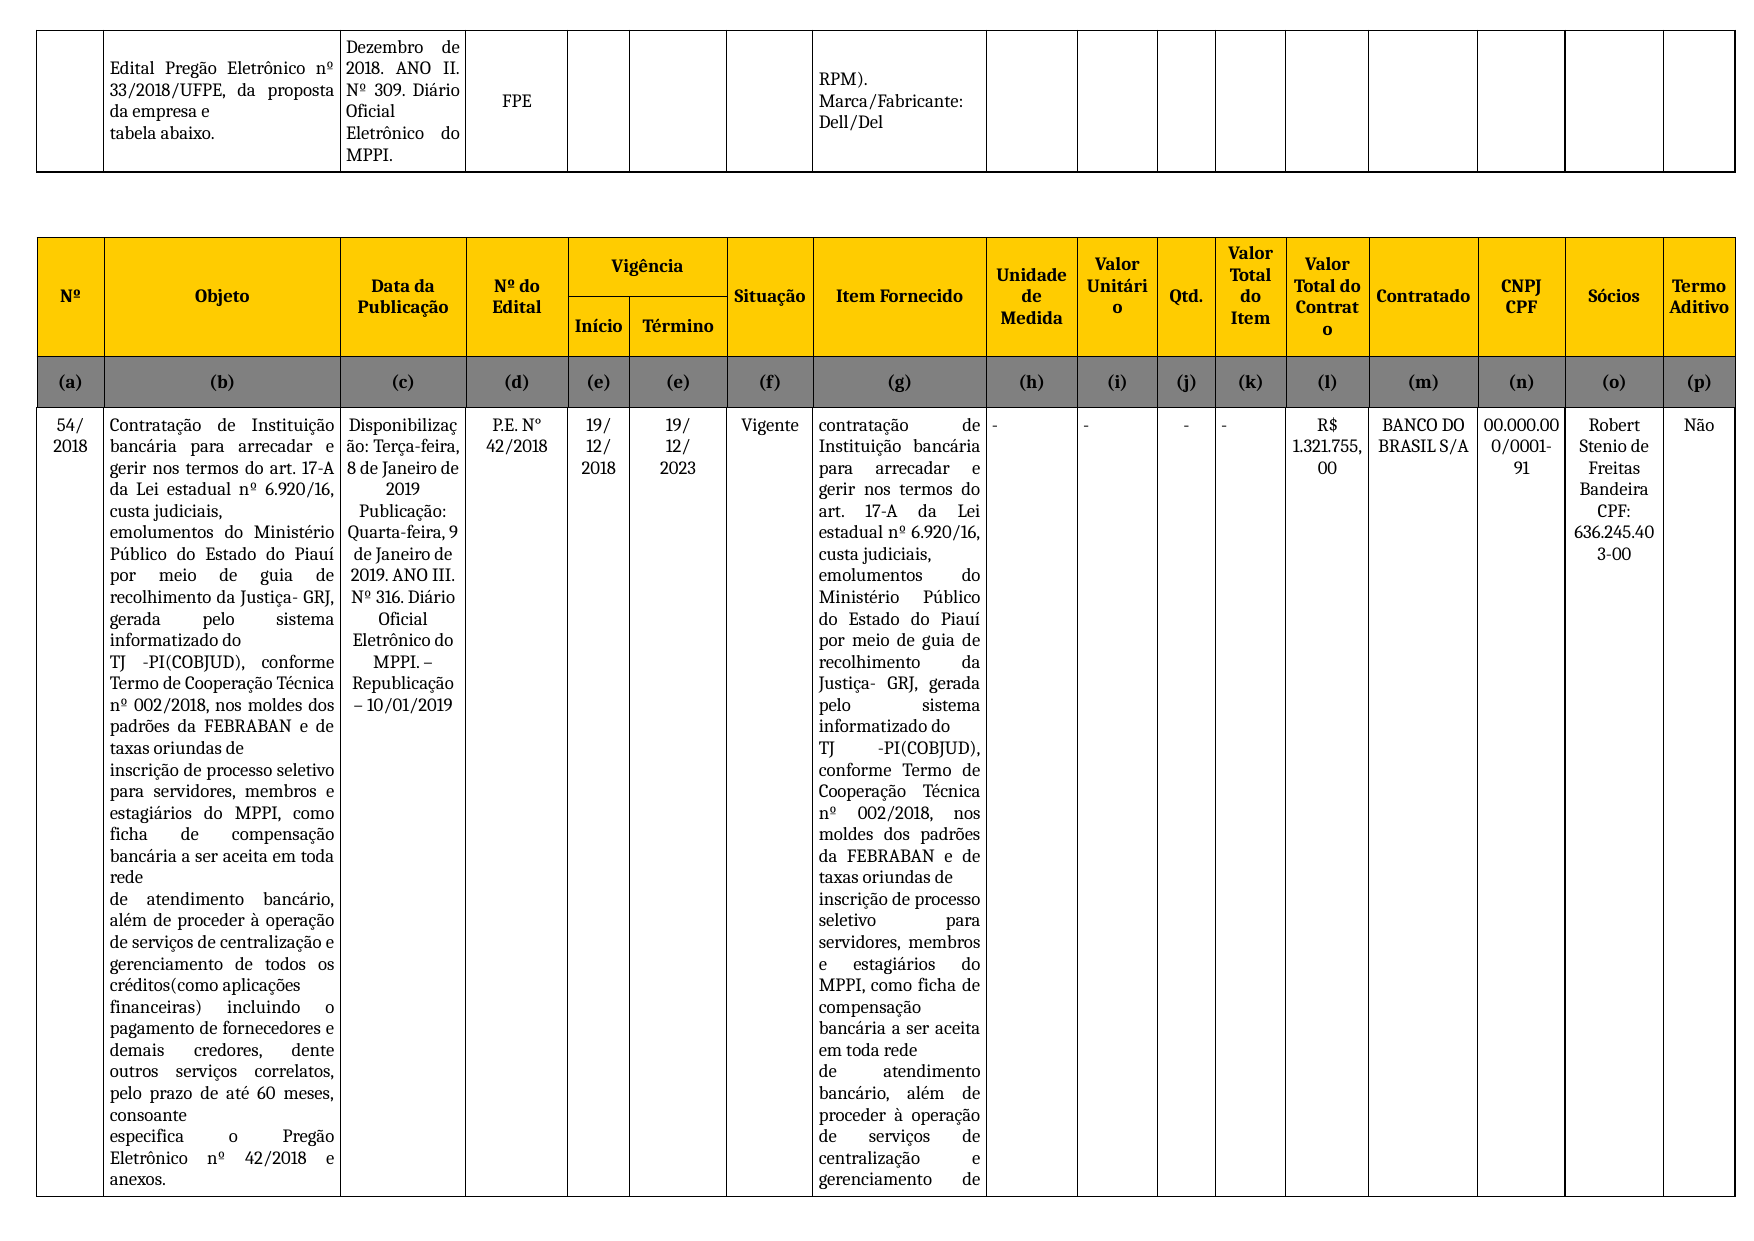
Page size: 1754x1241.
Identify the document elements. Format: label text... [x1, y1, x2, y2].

table_cell [1078, 31, 1157, 171]
table_header Item Fornecido [814, 238, 986, 356]
table_cell (i) [1078, 357, 1157, 407]
table_cell BANCO DO BRASIL S/A [1369, 408, 1477, 1196]
table_header Valor Total do Contrato [1287, 238, 1369, 356]
table_cell [1664, 31, 1734, 171]
table_header Nº [38, 238, 104, 356]
table_cell [987, 31, 1077, 171]
table_cell (c) [341, 357, 466, 407]
table_cell 54/ 2018 [37, 408, 103, 1196]
table_cell (g) [814, 357, 986, 407]
table_cell (l) [1287, 357, 1369, 407]
table_cell [1216, 31, 1285, 171]
table_cell 19/ 12/ 2018 [568, 408, 629, 1196]
table_cell (e) [630, 357, 727, 407]
table_cell Não [1664, 408, 1734, 1196]
table_cell (p) [1664, 357, 1735, 407]
table_cell [727, 31, 812, 171]
table_cell Robert Stenio de Freitas Bandeira CPF: 636.245.403-00 [1566, 408, 1663, 1196]
table_cell Dezembro de 2018. ANO II. Nº 309. Diário Oficial Eletrônico do MPPI. [341, 31, 465, 171]
table_cell contratação de Instituição bancária para arrecadar e gerir nos termos do art. 17-A da Lei estadual nº 6.920/16, custa judiciais, emolumentos do Ministério Público do Estado do Piauí por meio de guia de recolhimento da Justiça- GRJ, gerada pelo sistema informatizado do TJ -PI(COBJUD), conforme Termo de Cooperação Técnica nº 002/2018, nos moldes dos padrões da FEBRABAN e de taxas oriundas de inscrição de processo seletivo para servidores, membros e estagiários do MPPI, como ficha de compensação bancária a ser aceita em toda rede de atendimento bancário, além de proceder à operação de serviços de centralização e gerenciamento de [813, 408, 986, 1196]
table_cell FPE [466, 31, 567, 171]
table_cell [1158, 31, 1215, 171]
table_cell Término [630, 297, 727, 356]
table_header Contratado [1370, 238, 1478, 356]
table_header Data da Publicação [341, 238, 466, 356]
table_cell (m) [1370, 357, 1478, 407]
table_cell [1369, 31, 1477, 171]
table_cell (j) [1158, 357, 1215, 407]
table_cell R$ 1.321.755,00 [1286, 408, 1368, 1196]
table_cell (e) [569, 357, 629, 407]
table_header CNPJ CPF [1479, 238, 1565, 356]
table_header Unidade de Medida [987, 238, 1077, 356]
table_header Sócios [1566, 238, 1663, 356]
table_cell [1286, 31, 1368, 171]
table_cell RPM). Marca/Fabricante: Dell/Del [813, 31, 986, 171]
table_cell [630, 31, 726, 171]
table_cell Edital Pregão Eletrônico nº 33/2018/UFPE, da proposta da empresa e tabela abaixo. [104, 31, 340, 171]
table_cell [568, 31, 629, 171]
table_header Qtd. [1158, 238, 1215, 356]
table_cell (d) [467, 357, 568, 407]
table_header Termo Aditivo [1664, 238, 1735, 356]
table_cell - [1216, 408, 1285, 1196]
table_cell - [1158, 408, 1215, 1196]
table_header Valor Total do Item [1216, 238, 1286, 356]
table_cell (f) [728, 357, 813, 407]
table_cell Disponibilização: Terça-feira, 8 de Janeiro de 2019 Publicação: Quarta-feira, 9 de Janeiro de 2019. ANO III. Nº 316. Diário Oficial Eletrônico do MPPI. – Republicação – 10/01/2019 [341, 408, 465, 1196]
table_cell - [987, 408, 1077, 1196]
table_cell (b) [105, 357, 340, 407]
table_cell Início [569, 297, 629, 356]
table_cell (k) [1216, 357, 1286, 407]
table_header Vigência [569, 238, 727, 296]
table_header Valor Unitário [1078, 238, 1157, 356]
table_header Objeto [105, 238, 340, 356]
table_cell P.E. N° 42/2018 [466, 408, 567, 1196]
table_cell [37, 31, 103, 171]
table_cell 00.000.000/0001-91 [1478, 408, 1564, 1196]
table_cell 19/ 12/ 2023 [630, 408, 726, 1196]
table_cell Contratação de Instituição bancária para arrecadar e gerir nos termos do art. 17-A da Lei estadual nº 6.920/16, custa judiciais, emolumentos do Ministério Público do Estado do Piauí por meio de guia de recolhimento da Justiça- GRJ, gerada pelo sistema informatizado do TJ -PI(COBJUD), conforme Termo de Cooperação Técnica nº 002/2018, nos moldes dos padrões da FEBRABAN e de taxas oriundas de inscrição de processo seletivo para servidores, membros e estagiários do MPPI, como ficha de compensação bancária a ser aceita em toda rede de atendimento bancário, além de proceder à operação de serviços de centralização e gerenciamento de todos os créditos(como aplicações financeiras) incluindo o pagamento de fornecedores e demais credores, dente outros serviços correlatos, pelo prazo de até 60 meses, consoante especifica o Pregão Eletrônico nº 42/2018 e anexos. [104, 408, 340, 1196]
table_cell [1478, 31, 1564, 171]
table_cell (a) [38, 357, 104, 407]
table_header Nº do Edital [467, 238, 568, 356]
table_header Situação [728, 238, 813, 356]
table_cell Vigente [727, 408, 812, 1196]
table_cell (h) [987, 357, 1077, 407]
table_cell (o) [1566, 357, 1663, 407]
table_cell (n) [1479, 357, 1565, 407]
table_cell - [1078, 408, 1157, 1196]
table_cell [1566, 31, 1663, 171]
